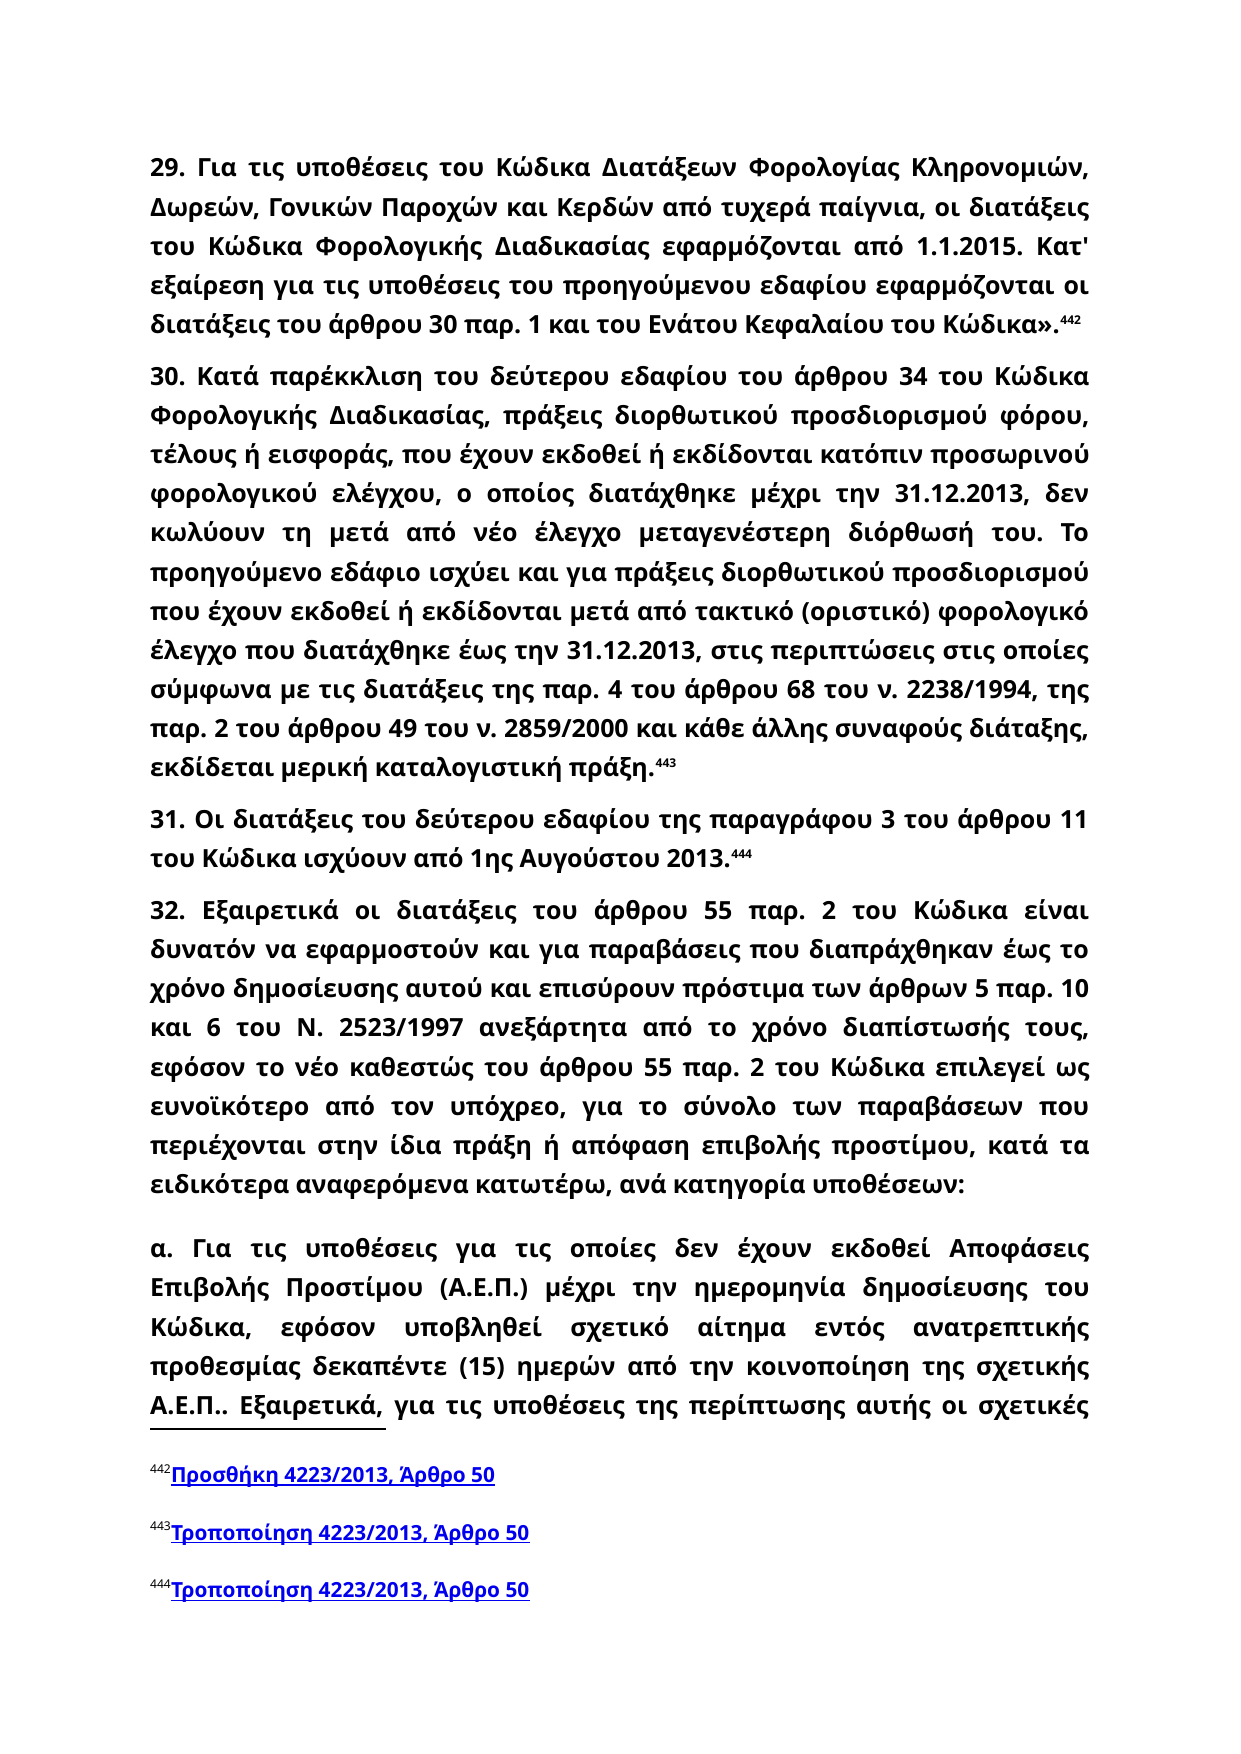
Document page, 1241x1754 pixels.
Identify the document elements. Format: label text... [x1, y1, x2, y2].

text 29. Για τις υποθέσεις του Κώδικα Διατάξεων Φορολογίας Κληρονομιών, Δωρεών, Γονικών Παροχών και Κερδών από τυχερά παίγνια, οι διατάξεις του Κώδικα Φορολογικής Διαδικασίας εφαρμόζονται από 1.1.2015. Κατ' εξαίρεση για τις υποθέσεις του προηγούμενου εδαφίου εφαρμόζονται οι διατάξεις του άρθρου 30 παρ. 1 και του Ενάτου Κεφαλαίου του Κώδικα». [150, 150, 1090, 341]
text Τροποποίηση 4223/2013, Άρθρο 50 [150, 1518, 1090, 1546]
text α. Για τις υποθέσεις για τις οποίες δεν έχουν εκδοθεί Αποφάσεις Επιβολής Προστίμου (Α.Ε.Π.) μέχρι την ημερομηνία δημοσίευσης του Κώδικα, εφόσον υποβληθεί σχετικό αίτημα εντός ανατρεπτικής προθεσμίας δεκαπέντε (15) ημερών από την κοινοποίηση της σχετικής Α.Ε.Π.. Εξαιρετικά, για τις υποθέσεις της περίπτωσης αυτής οι σχετικές [150, 1231, 1090, 1422]
text 32. Εξαιρετικά οι διατάξεις του άρθρου 55 παρ. 2 του Κώδικα είναι δυνατόν να εφαρμοστούν και για παραβάσεις που διαπράχθηκαν έως το χρόνο δημοσίευσης αυτού και επισύρουν πρόστιμα των άρθρων 5 παρ. 10 και 6 του Ν. 2523/1997 ανεξάρτητα από το χρόνο διαπίστωσής τους, εφόσον το νέο καθεστώς του άρθρου 55 παρ. 2 του Κώδικα επιλεγεί ως ευνοϊκότερο από τον υπόχρεο, για το σύνολο των παραβάσεων που περιέχονται στην ίδια πράξη ή απόφαση επιβολής προστίμου, κατά τα ειδικότερα αναφερόμενα κατωτέρω, ανά κατηγορία υποθέσεων: [150, 892, 1090, 1201]
text Προσθήκη 4223/2013, Άρθρο 50 [150, 1460, 1090, 1489]
text 31. Οι διατάξεις του δεύτερου εδαφίου της παραγράφου 3 του άρθρου 11 του Κώδικα ισχύουν από 1ης Αυγούστου 2013. [150, 802, 1090, 875]
text Τροποποίηση 4223/2013, Άρθρο 50 [150, 1576, 1090, 1604]
text 30. Κατά παρέκκλιση του δεύτερου εδαφίου του άρθρου 34 του Κώδικα Φορολογικής Διαδικασίας, πράξεις διορθωτικού προσδιορισμού φόρου, τέλους ή εισφοράς, που έχουν εκδοθεί ή εκδίδονται κατόπιν προσωρινού φορολογικού ελέγχου, ο οποίος διατάχθηκε μέχρι την 31.12.2013, δεν κωλύουν τη μετά από νέο έλεγχο μεταγενέστερη διόρθωσή του. Το προηγούμενο εδάφιο ισχύει και για πράξεις διορθωτικού προσδιορισμού που έχουν εκδοθεί ή εκδίδονται μετά από τακτικό (οριστικό) φορολογικό έλεγχο που διατάχθηκε έως την 31.12.2013, στις περιπτώσεις στις οποίες σύμφωνα με τις διατάξεις της παρ. 4 του άρθρου 68 του ν. 2238/1994, της παρ. 2 του άρθρου 49 του ν. 2859/2000 και κάθε άλλης συναφούς διάταξης, εκδίδεται μερική καταλογιστική πράξη. [150, 358, 1090, 784]
